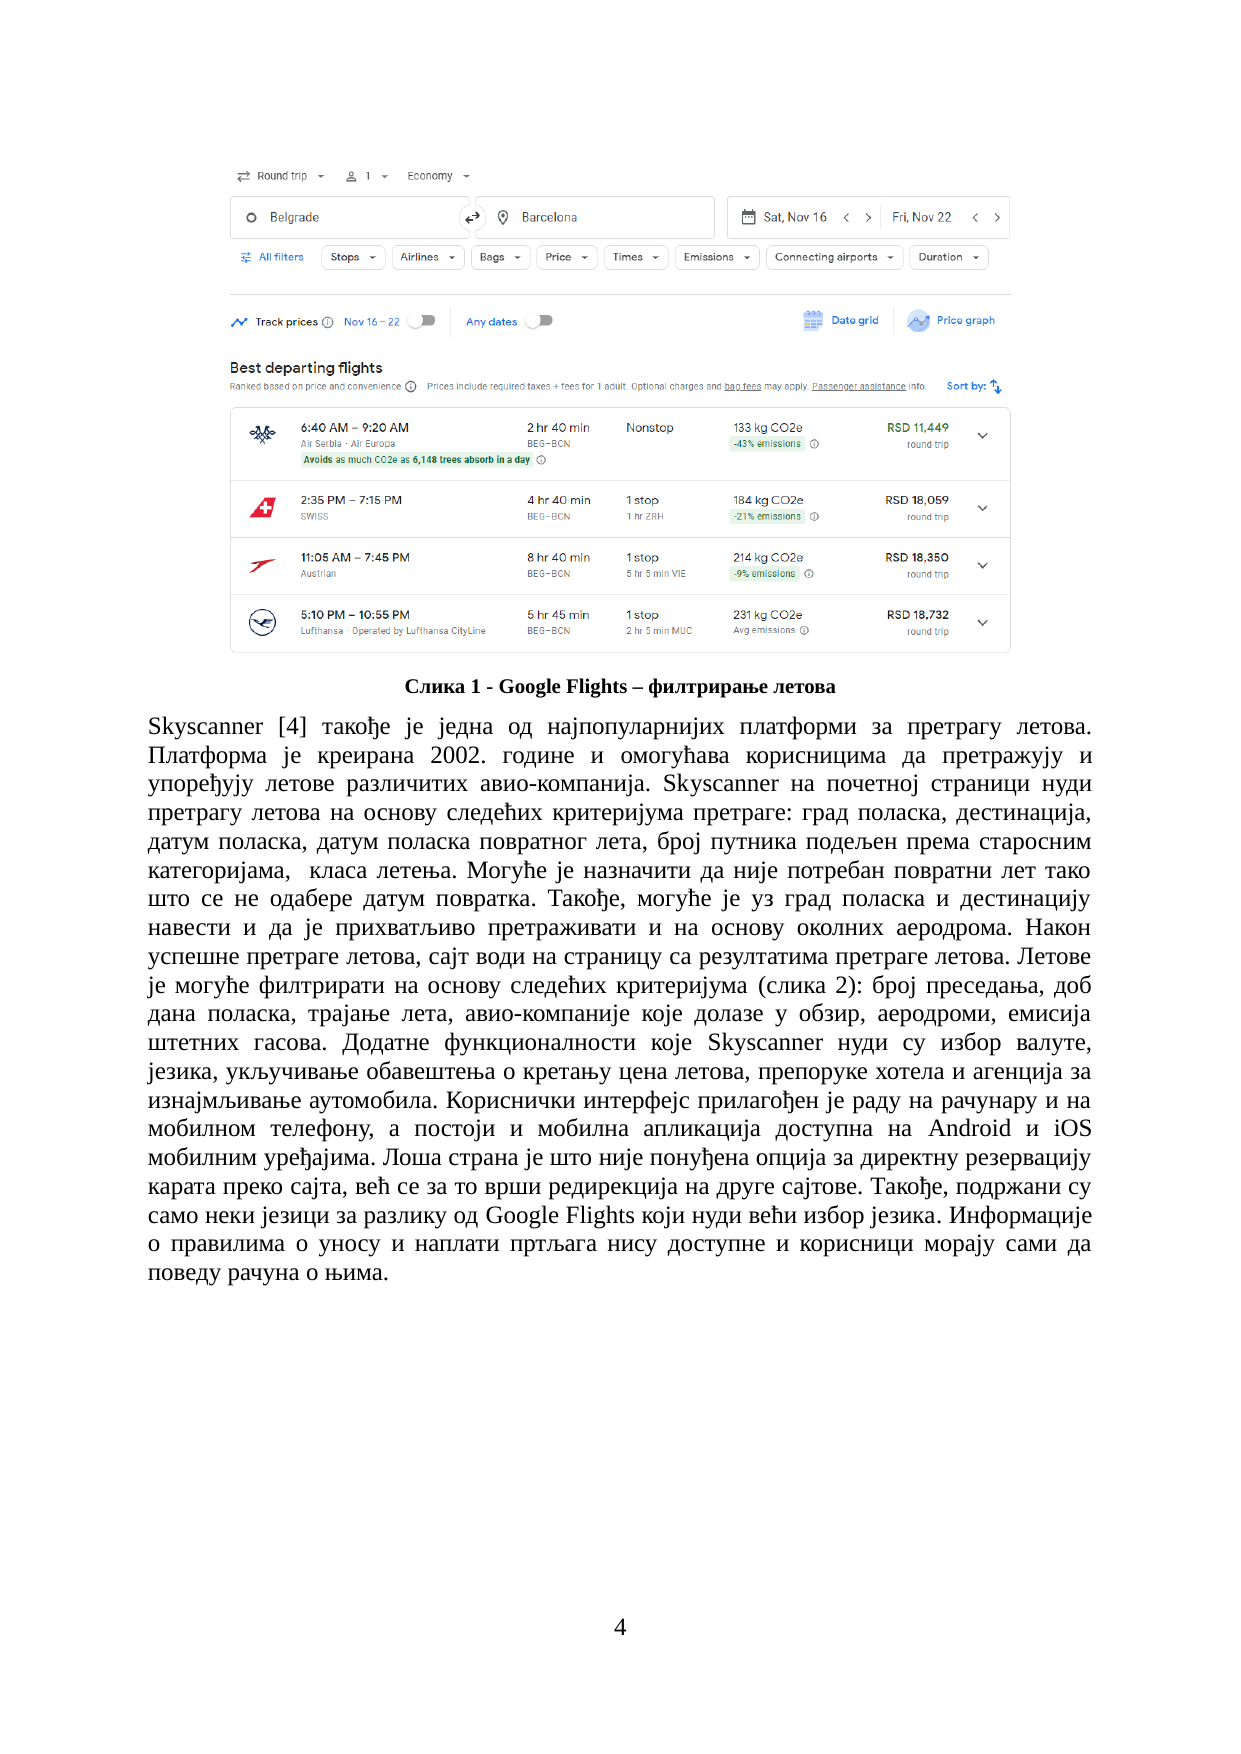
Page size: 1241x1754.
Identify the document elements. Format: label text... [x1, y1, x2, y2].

text Skyscanner [4] такође је једна од најпопуларнијих платформи за претрагу летова. Платформа је креирана 2002. године и омогућава корисницима да претражују и упоређују летове различитих авио-компанија. Skyscanner на почетној страници нуди претрагу летова на основу следећих критеријума претраге: град поласка, дестинација, датум поласка, датум поласка повратног лета, број путника подељен према старосним категоријама, класа летења. Могуће је назначити да није потребан повратни лет тако што се не одабере датум повратка. Такође, могуће је уз град поласка и дестинацију навести и да је прихватљиво претраживати и на основу околних аеродрома. Након успешне претраге летова, сајт води на страницу са резултатима претраге летова. Летове је могуће филтрирати на основу следећих критеријума (слика 2): број преседања, доб дана поласка, трајање лета, авио-компаније које долазе у обзир, аеродроми, емисија штетних гасова. Додатне функционалности које Skyscanner нуди су избор валуте, језика, укључивање обавештења о кретању цена летова, препоруке хотела и агенција за изнајмљивање аутомобила. Кориснички интерфејс прилагођен је раду на рачунару и на мобилном телефону, а постоји и мобилна апликација доступна на Android и iOS мобилним уређајима. Лоша страна је што није понуђена опција за директну резервацију карата преко сајта, већ се за то врши редирекција на друге сајтове. Такође, подржани су само неки језици за разлику од Google Flights који нуди већи избор језика. Информације о правилима о уносу и наплати пртљага нису доступне и корисници морају сами да поведу рачуна о њима. [148, 711, 1092, 1286]
text Слика 1 - Google Flights – филтрирање летова [148, 675, 1092, 698]
picture [148, 147, 1093, 675]
